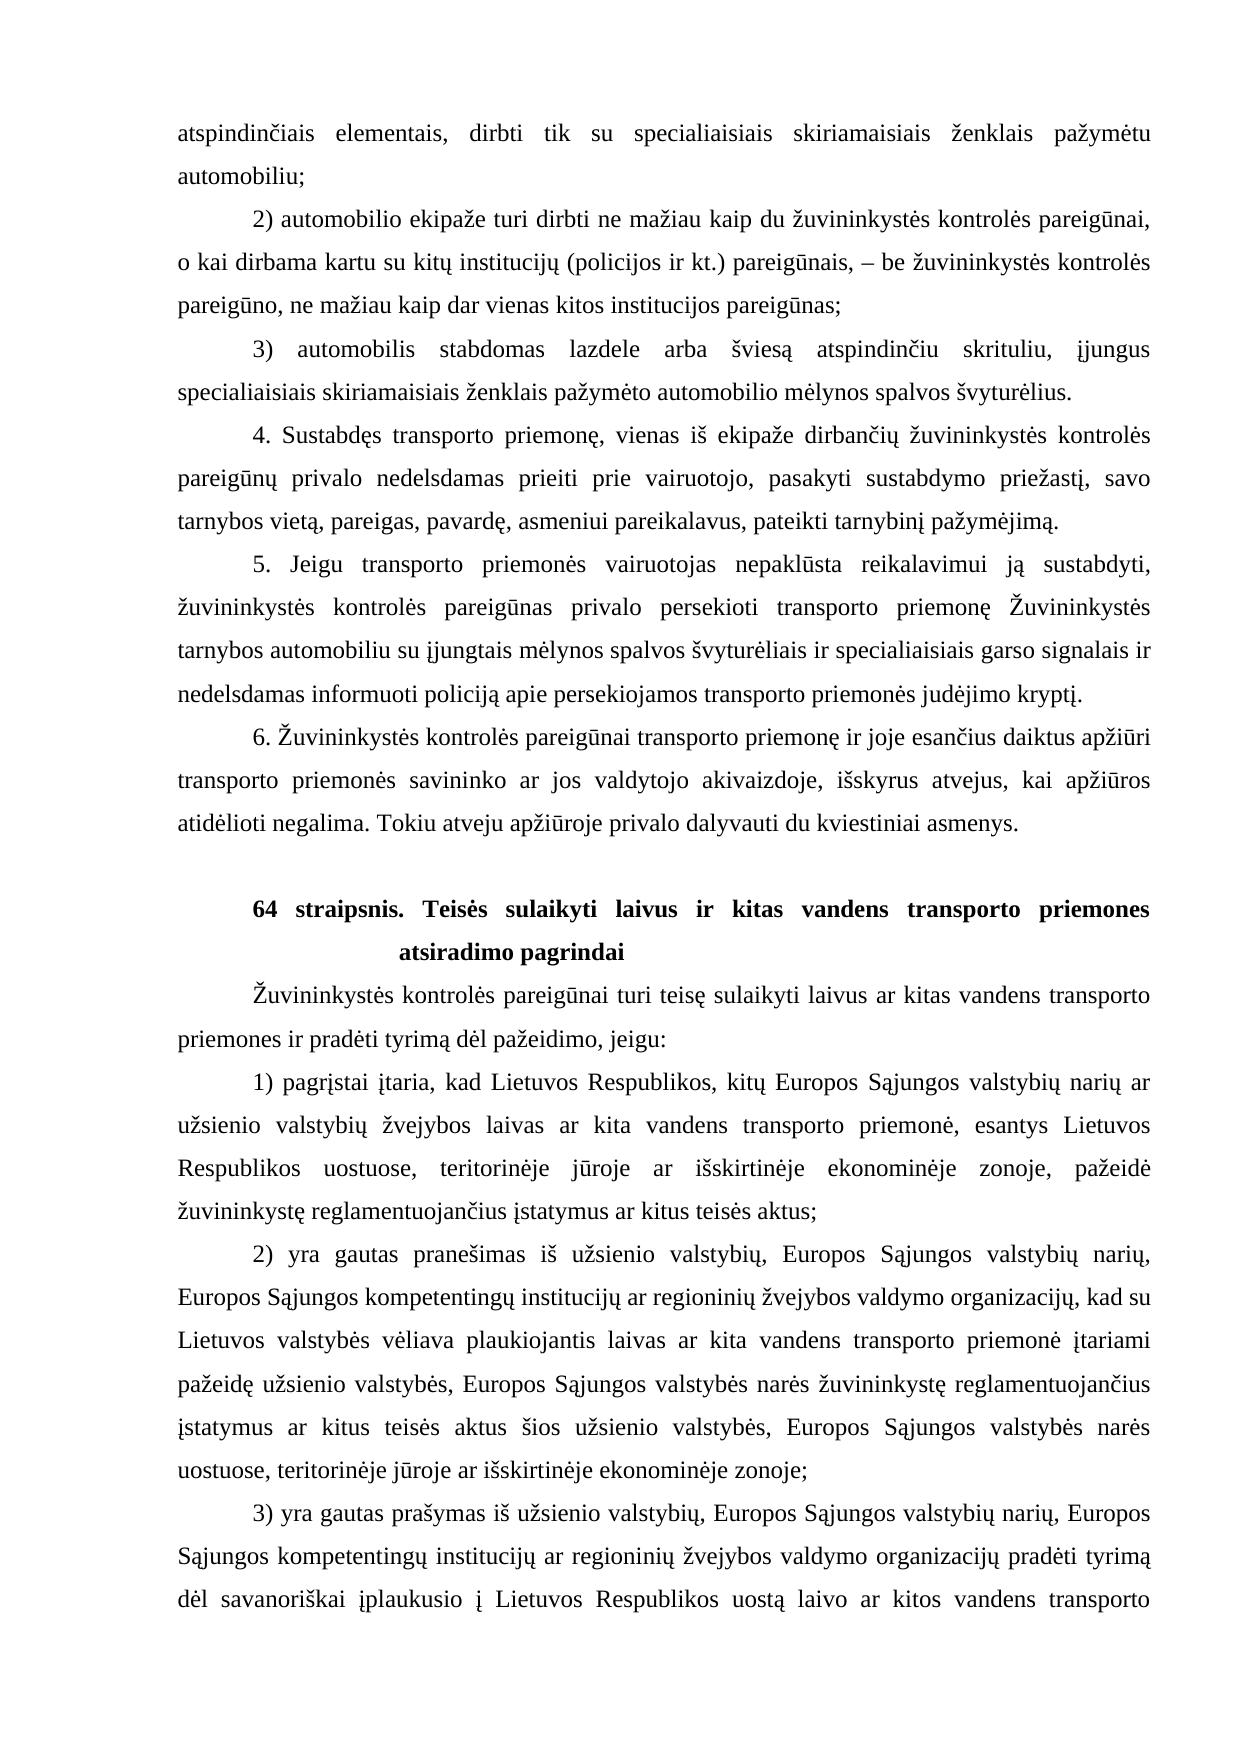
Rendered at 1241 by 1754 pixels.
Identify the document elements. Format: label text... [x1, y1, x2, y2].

text 4. Sustabdęs transporto priemonę, vienas iš ekipaže dirbančių žuvininkystės kontrolės pareigūnų privalo nedelsdamas prieiti prie vairuotojo, pasakyti sustabdymo priežastį, savo tarnybos vietą, pareigas, pavardę, asmeniui pareikalavus, pateikti tarnybinį pažymėjimą. [177, 420, 1152, 535]
text 3) yra gautas prašymas iš užsienio valstybių, Europos Sąjungos valstybių narių, Europos Sąjungos kompetentingų institucijų ar regioninių žvejybos valdymo organizacijų pradėti tyrimą dėl savanoriškai įplaukusio į Lietuvos Respublikos uostą laivo ar kitos vandens transporto [177, 1498, 1152, 1613]
text 3) automobilis stabdomas lazdele arba šviesą atspindinčiu skrituliu, įjungus specialiaisiais skiriamaisiais ženklais pažymėto automobilio mėlynos spalvos švyturėlius. [177, 334, 1152, 406]
text 64 straipsnis. Teisės sulaikyti laivus ir kitas vandens transporto priemones atsiradimo pagrindai [252, 894, 1152, 966]
text 2) automobilio ekipaže turi dirbti ne mažiau kaip du žuvininkystės kontrolės pareigūnai, o kai dirbama kartu su kitų institucijų (policijos ir kt.) pareigūnais, – be žuvininkystės kontrolės pareigūno, ne mažiau kaip dar vienas kitos institucijos pareigūnas; [177, 204, 1152, 319]
text 5. Jeigu transporto priemonės vairuotojas nepaklūsta reikalavimui ją sustabdyti, žuvininkystės kontrolės pareigūnas privalo persekioti transporto priemonę Žuvininkystės tarnybos automobiliu su įjungtais mėlynos spalvos švyturėliais ir specialiaisiais garso signalais ir nedelsdamas informuoti policiją apie persekiojamos transporto priemonės judėjimo kryptį. [177, 549, 1152, 707]
text 2) yra gautas pranešimas iš užsienio valstybių, Europos Sąjungos valstybių narių, Europos Sąjungos kompetentingų institucijų ar regioninių žvejybos valdymo organizacijų, kad su Lietuvos valstybės vėliava plaukiojantis laivas ar kita vandens transporto priemonė įtariami pažeidę užsienio valstybės, Europos Sąjungos valstybės narės žuvininkystę reglamentuojančius įstatymus ar kitus teisės aktus šios užsienio valstybės, Europos Sąjungos valstybės narės uostuose, teritorinėje jūroje ar išskirtinėje ekonominėje zonoje; [177, 1239, 1152, 1484]
text Žuvininkystės kontrolės pareigūnai turi teisę sulaikyti laivus ar kitas vandens transporto priemones ir pradėti tyrimą dėl pažeidimo, jeigu: [177, 981, 1152, 1052]
text atspindinčiais elementais, dirbti tik su specialiaisiais skiriamaisiais ženklais pažymėtu automobiliu; [177, 118, 1152, 190]
text 1) pagrįstai įtaria, kad Lietuvos Respublikos, kitų Europos Sąjungos valstybių narių ar užsienio valstybių žvejybos laivas ar kita vandens transporto priemonė, esantys Lietuvos Respublikos uostuose, teritorinėje jūroje ar išskirtinėje ekonominėje zonoje, pažeidė žuvininkystę reglamentuojančius įstatymus ar kitus teisės aktus; [177, 1067, 1152, 1225]
text 6. Žuvininkystės kontrolės pareigūnai transporto priemonę ir joje esančius daiktus apžiūri transporto priemonės savininko ar jos valdytojo akivaizdoje, išskyrus atvejus, kai apžiūros atidėlioti negalima. Tokiu atveju apžiūroje privalo dalyvauti du kviestiniai asmenys. [177, 722, 1152, 837]
